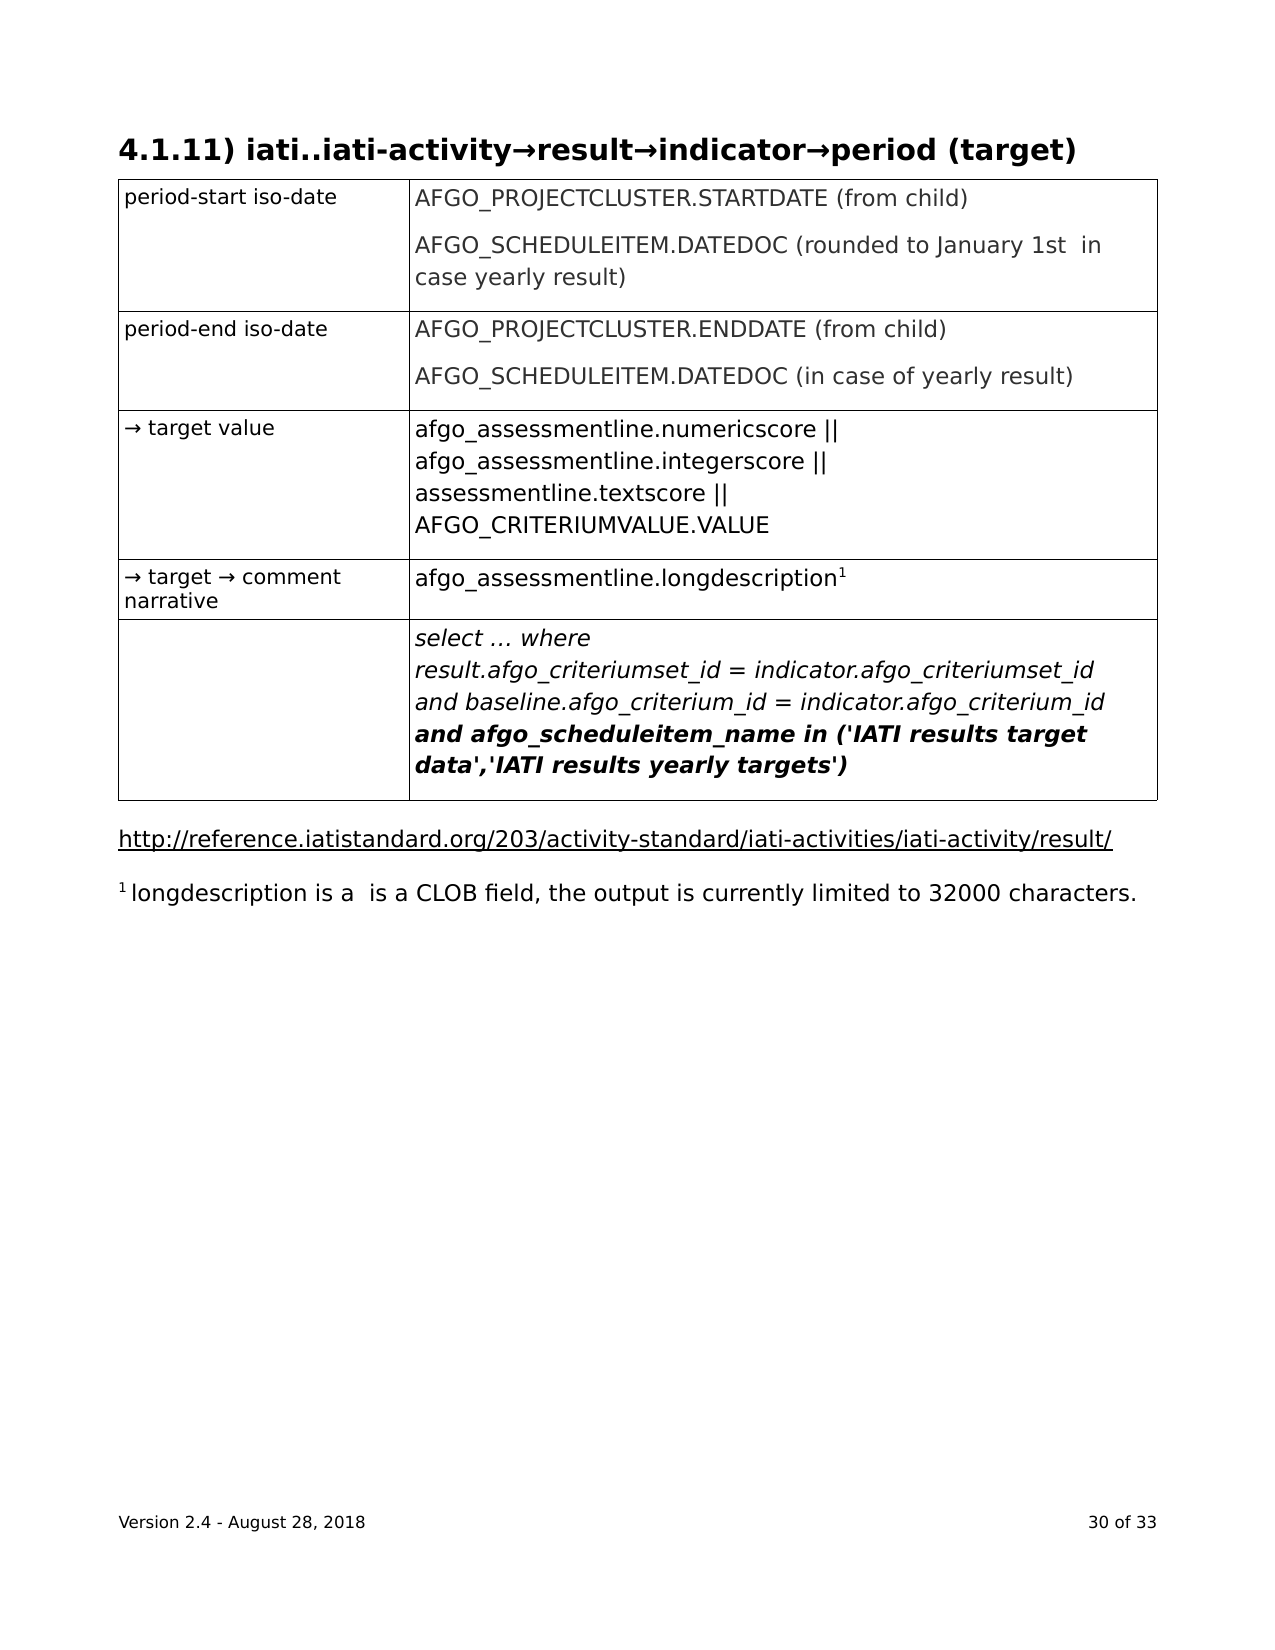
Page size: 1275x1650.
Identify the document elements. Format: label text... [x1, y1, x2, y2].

text http://reference.iatistandard.org/203/activity-standard/iati-activities/iati-activity/result/ [118, 826, 1157, 853]
table_header AFGO_PROJECTCLUSTER.STARTDATE (from child) AFGO_SCHEDULEITEM.DATEDOC (rounded to January 1st in case yearly result) [410, 180, 1157, 311]
table_cell → target → comment narrative [119, 560, 409, 619]
table_cell select … where result.afgo_criteriumset_id = indicator.afgo_criteriumset_id and baseline.afgo_criterium_id = indicator.afgo_criterium_id and afgo_scheduleitem_name in ('IATI results target data','IATI results yearly targets') [410, 620, 1157, 800]
table_header period-start iso-date [119, 180, 409, 311]
table_cell period-end iso-date [119, 312, 409, 410]
table_cell afgo_assessmentline.numericscore || afgo_assessmentline.integerscore || assessmentline.textscore || AFGO_CRITERIUMVALUE.VALUE [410, 411, 1157, 559]
table_cell AFGO_PROJECTCLUSTER.ENDDATE (from child) AFGO_SCHEDULEITEM.DATEDOC (in case of yearly result) [410, 312, 1157, 410]
table_cell [119, 620, 409, 800]
table_cell afgo_assessmentline.longdescription1 [410, 560, 1157, 619]
subtitle 4.1.11) iati..iati-activity→result→indicator→period (target) [118, 133, 1157, 167]
text 1 longdescription is a is a CLOB field, the output is currently limited to 32000 characters. [118, 880, 1157, 906]
table_cell → target value [119, 411, 409, 559]
